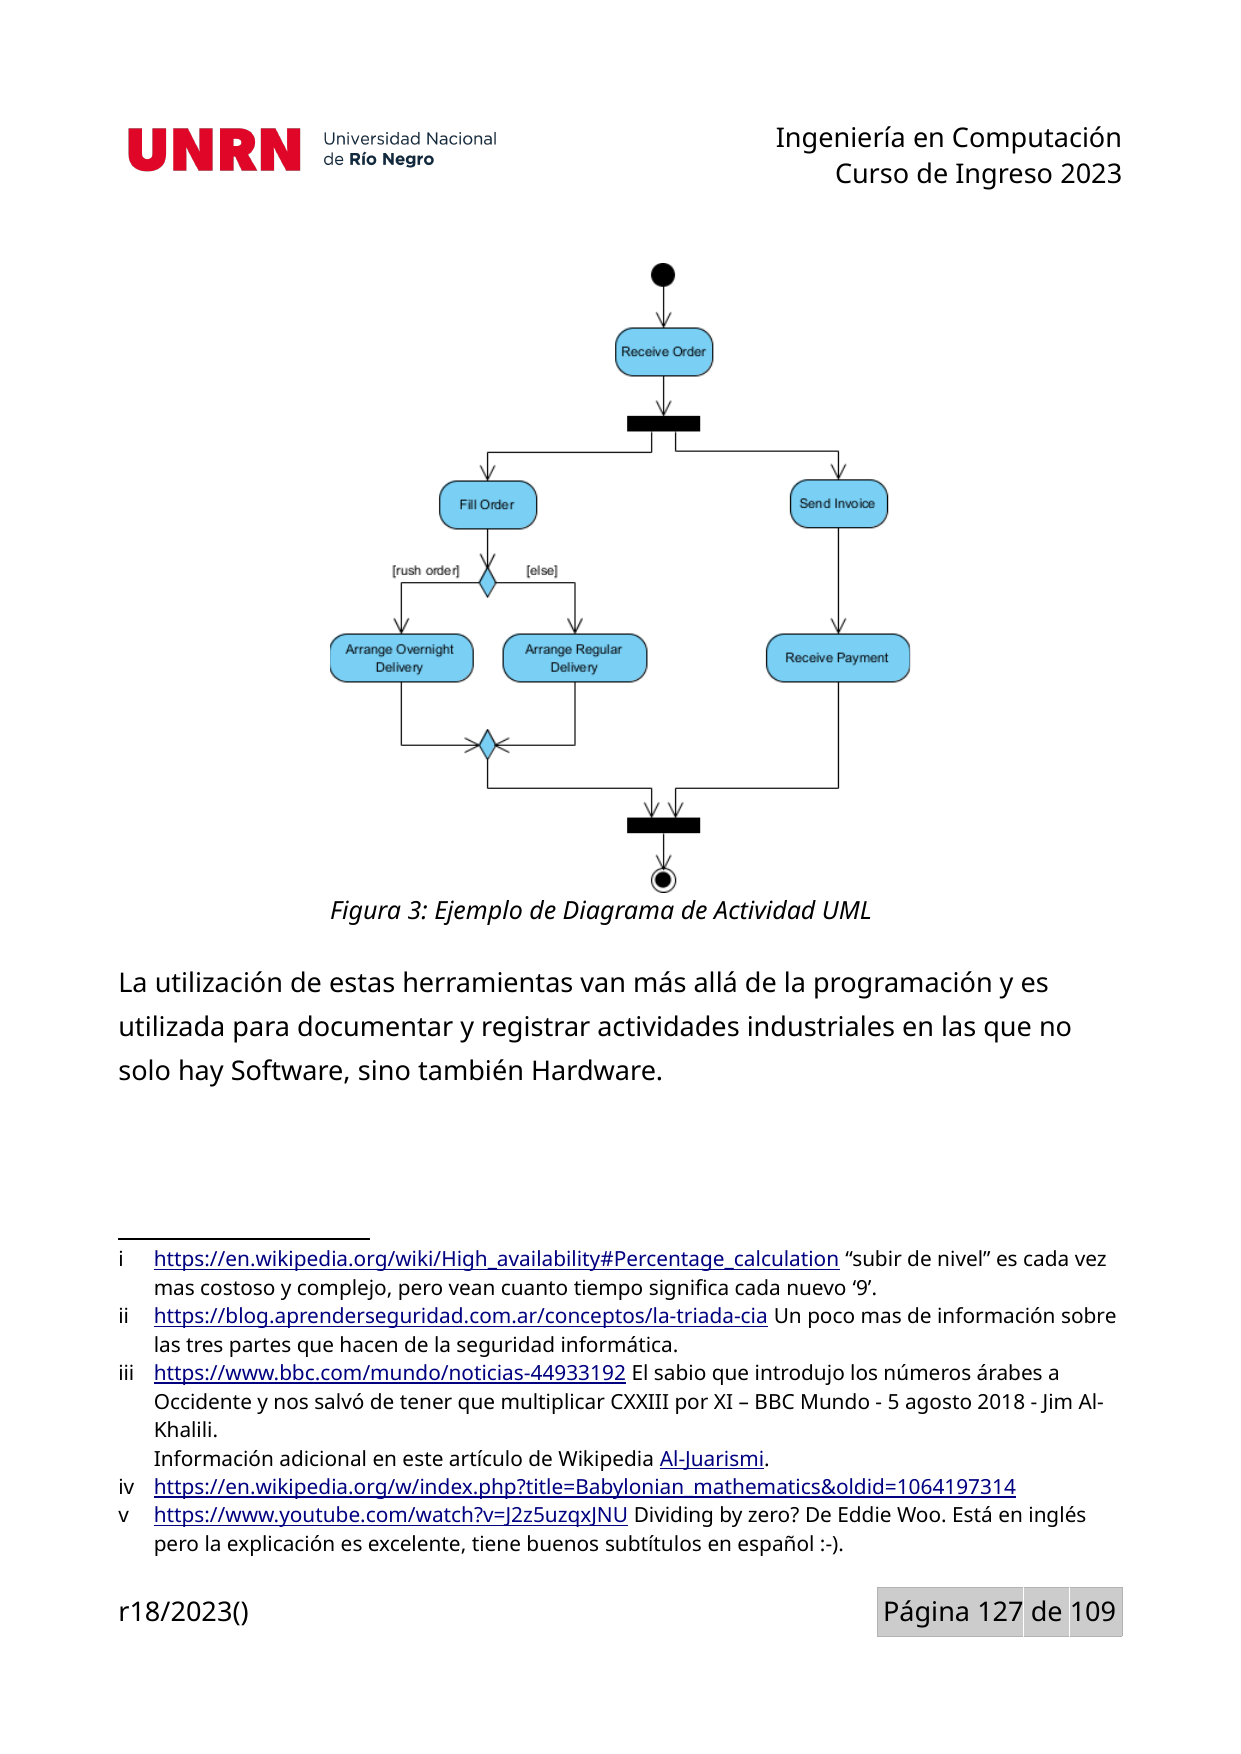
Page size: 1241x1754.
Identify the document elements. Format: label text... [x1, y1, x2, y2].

text https://en.wikipedia.org/w/index.php?title=Babylonian_mathematics&oldid=1064197314 [118, 1472, 1122, 1501]
picture [330, 263, 911, 893]
text Figura 3: Ejemplo de Diagrama de Actividad UML [330, 893, 910, 927]
text La utilización de estas herramientas van más allá de la programación y es utilizada para documentar y registrar actividades industriales en las que no solo hay Software, sino también Hardware. [118, 221, 1122, 1089]
text https://blog.aprenderseguridad.com.ar/conceptos/la-triada-cia Un poco mas de información sobre las tres partes que hacen de la seguridad informática. [118, 1301, 1122, 1358]
text https://www.youtube.com/watch?v=J2z5uzqxJNU Dividing by zero? De Eddie Woo. Está en inglés pero la explicación es excelente, tiene buenos subtítulos en español :-). [118, 1501, 1122, 1557]
text https://en.wikipedia.org/wiki/High_availability#Percentage_calculation “subir de nivel” es cada vez mas costoso y complejo, pero vean cuanto tiempo significa cada nuevo ‘9’. [118, 1244, 1122, 1301]
picture [118, 118, 505, 180]
text https://www.bbc.com/mundo/noticias-44933192 El sabio que introdujo los números árabes a Occidente y nos salvó de tener que multiplicar CXXIII por XI – BBC Mundo - 5 agosto 2018 - Jim Al-Khalili. Información adicional en este artículo de Wikipedia Al-Juarismi. [118, 1358, 1122, 1472]
